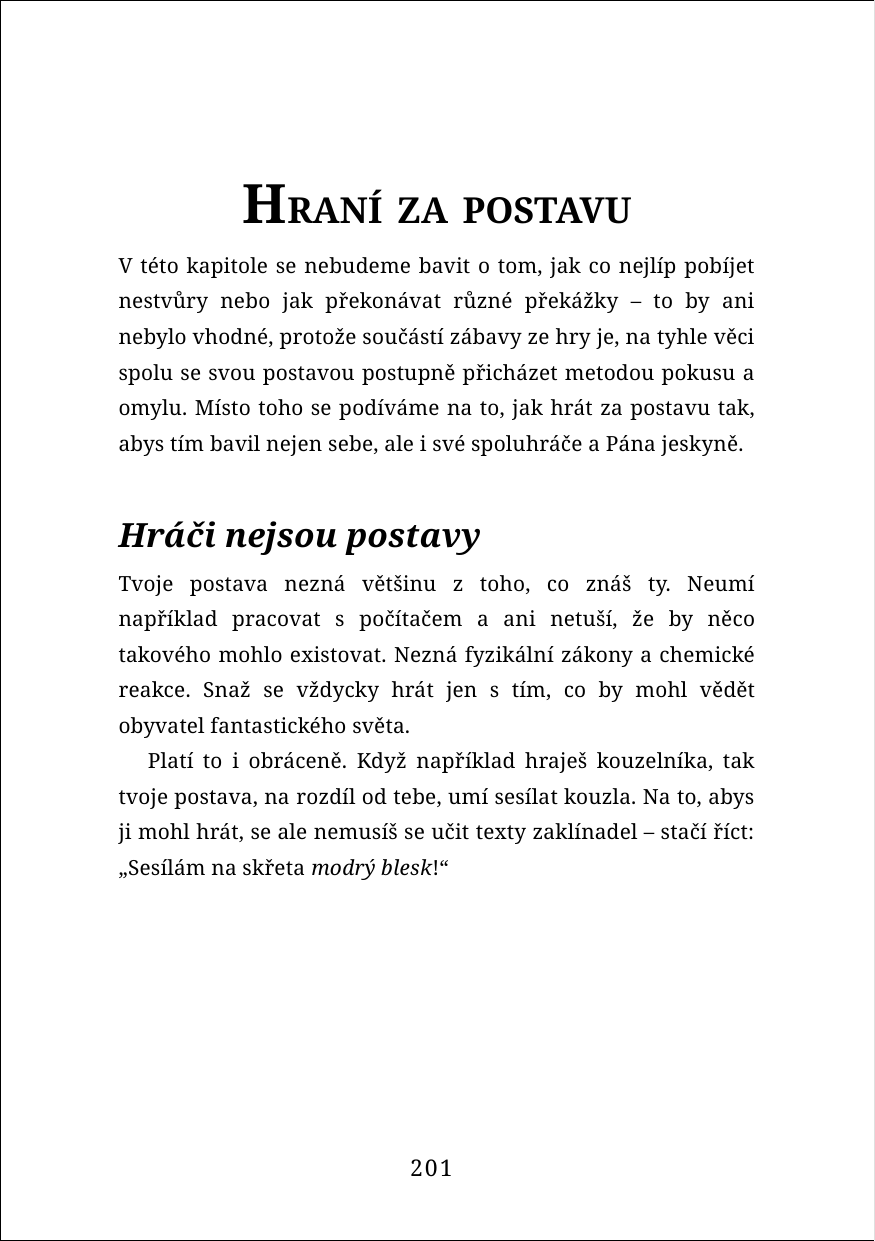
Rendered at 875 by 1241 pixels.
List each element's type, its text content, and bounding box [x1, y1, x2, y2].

subtitle Hráči nejsou postavy [118, 511, 756, 557]
subtitle Hraní za postavu [118, 166, 756, 239]
text Tvoje postava nezná většinu z toho, co znáš ty. Neumí například pracovat s počítačem a ani netuší, že by něco takového mohlo existovat. Nezná fyzikální zákony a chemické reakce. Snaž se vždycky hrát jen s tím, co by mohl vědět obyvatel fantastického světa. Platí to i obráceně. Když například hraješ kouzelníka, tak tvoje postava, na rozdíl od tebe, umí sesílat kouzla. Na to, abys ji mohl hrát, se ale nemusíš se učit texty zaklínadel – stačí říct: „Sesílám na skřeta modrý blesk!“ [118, 569, 756, 881]
text V této kapitole se nebudeme bavit o tom, jak co nejlíp pobíjet nestvůry nebo jak překonávat různé překážky – to by ani nebylo vhodné, protože součástí zábavy ze hry je, na tyhle věci spolu se svou postavou postupně přicházet metodou pokusu a omylu. Místo toho se podíváme na to, jak hrát za postavu tak, abys tím bavil nejen sebe, ale i své spoluhráče a Pána jeskyně. [118, 251, 756, 457]
